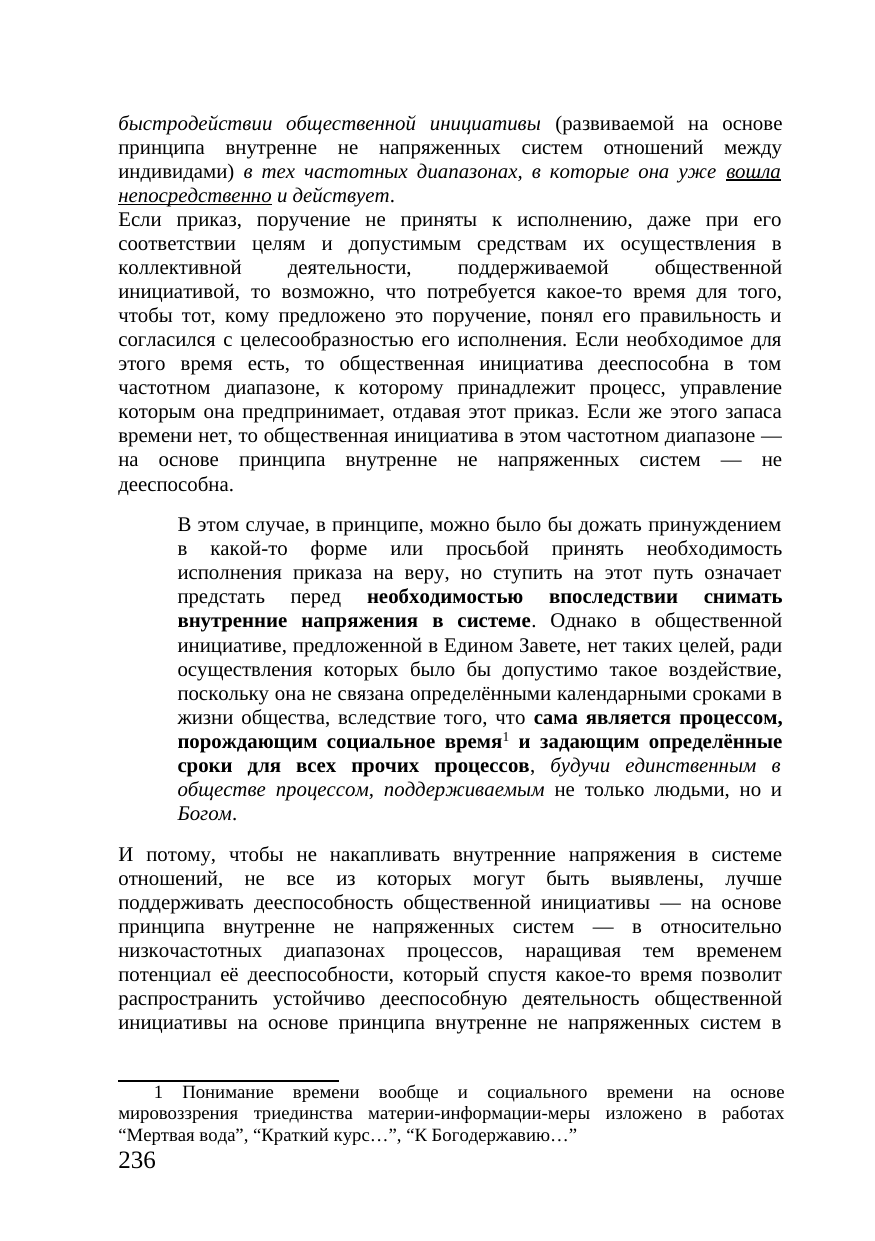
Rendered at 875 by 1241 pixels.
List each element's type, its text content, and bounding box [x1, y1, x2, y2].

text быстродействии общественной инициативы (развиваемой на основе принципа внутренне не напряженных систем отношений между индивидами) в тех частотных диапазонах, в которые она уже вошла непосредственно и действует. [118, 111, 783, 207]
text Если приказ, поручение не приняты к исполнению, даже при его соответствии целям и допустимым средствам их осуществления в коллективной деятельности, поддерживаемой общественной инициативой, то возможно, что потребуется какое-то время для того, чтобы тот, кому предложено это поручение, понял его правильность и согласился с целесообразностью его исполнения. Если необходимое для этого время есть, то общественная инициатива дееспособна в том частотном диапазоне, к которому принадлежит процесс, управление которым она предпринимает, отдавая этот приказ. Если же этого запаса времени нет, то общественная инициатива в этом частотном диапазоне — на основе принципа внутренне не напряженных систем — не дееспособна. [118, 207, 783, 496]
text И потому, чтобы не накапливать внутренние напряжения в системе отношений, не все из которых могут быть выявлены, лучше поддерживать дееспособность общественной инициативы — на основе принципа внутренне не напряженных систем — в относительно низкочастотных диапазонах процессов, наращивая тем временем потенциал её дееспособности, который спустя какое-то время позволит распространить устойчиво дееспособную деятельность общественной инициативы на основе принципа внутренне не напряженных систем в [118, 842, 783, 1034]
text Понимание времени вообще и социального времени на основе мировоззрения триединства материи-информации-меры изложено в работах “Мертвая вода”, “Краткий курс…”, “К Богодержавию…” [118, 1081, 786, 1145]
text В этом случае, в принципе, можно было бы дожать принуждением в какой-то форме или просьбой принять необходимость исполнения приказа на веру, но ступить на этот путь означает предстать перед необходимостью впоследствии снимать внутренние напряжения в системе. Однако в общественной инициативе, предложенной в Едином Завете, нет таких целей, ради осуществления которых было бы допустимо такое воздействие, поскольку она не связана определёнными календарными сроками в жизни общества, вследствие того, что сама является процессом, порождающим социальное время и задающим определённые сроки для всех прочих процессов, будучи единственным в обществе процессом, поддерживаемым не только людьми, но и Богом. [177, 512, 783, 825]
